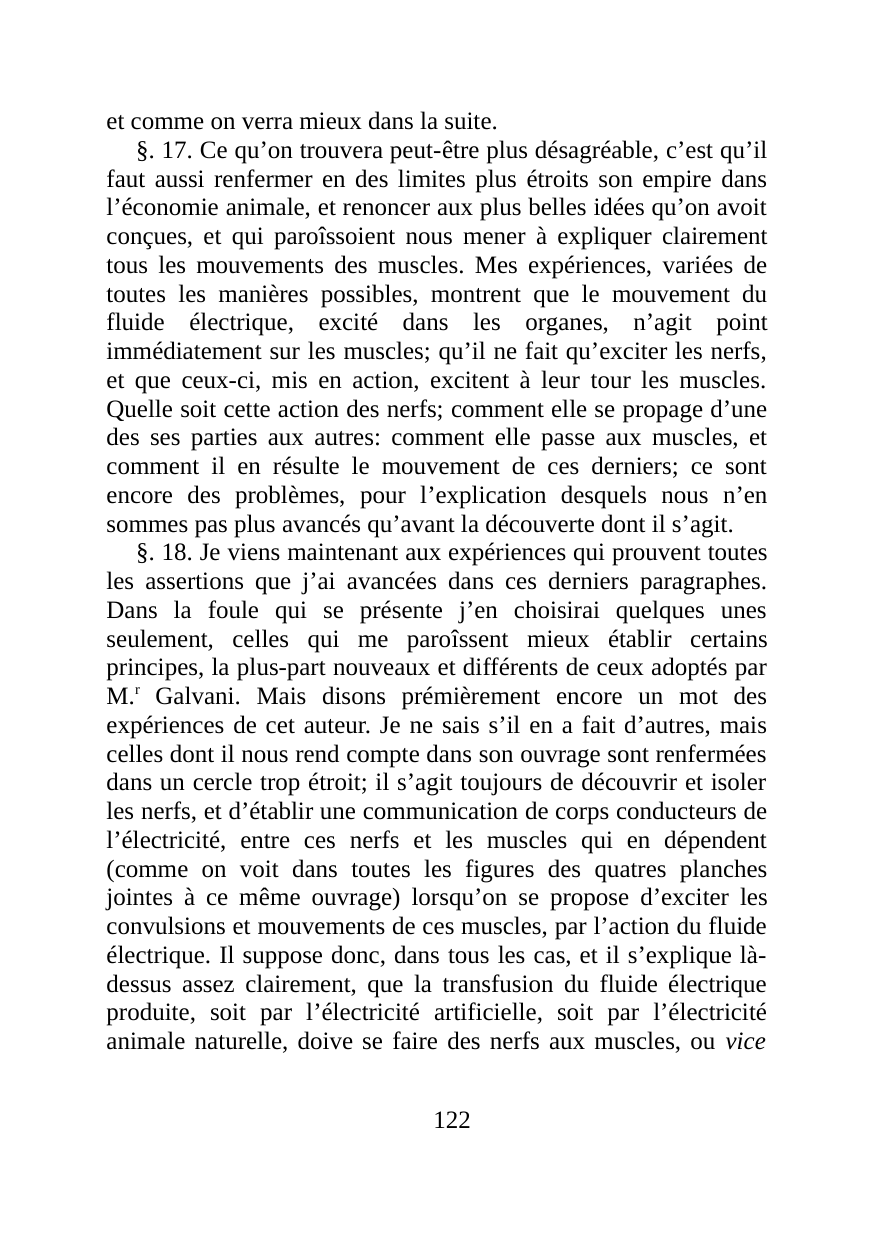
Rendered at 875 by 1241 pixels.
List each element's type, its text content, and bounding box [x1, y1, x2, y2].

text §. 18. Je viens maintenant aux expériences qui prouvent toutes les assertions que j’ai avancées dans ces derniers paragraphes. Dans la foule qui se présente j’en choisirai quelques unes seulement, celles qui me paroîssent mieux établir certains principes, la plus-part nouveaux et différents de ceux adoptés par M.r Galvani. Mais disons prémièrement encore un mot des expériences de cet auteur. Je ne sais s’il en a fait d’autres, mais celles dont il nous rend compte dans son ouvrage sont renfermées dans un cercle trop étroit; il s’agit toujours de découvrir et isoler les nerfs, et d’établir une communication de corps conducteurs de l’électricité, entre ces nerfs et les muscles qui en dépendent (comme on voit dans toutes les figures des quatres planches jointes à ce même ouvrage) lorsqu’on se propose d’exciter les convulsions et mouvements de ces muscles, par l’action du fluide électrique. Il suppose donc, dans tous les cas, et il s’explique là-dessus assez clairement, que la transfusion du fluide électrique produite, soit par l’électricité artificielle, soit par l’électricité animale naturelle, doive se faire des nerfs aux muscles, ou vice [106, 537, 768, 1055]
text §. 17. Ce qu’on trouvera peut-être plus désagréable, c’est qu’il faut aussi renfermer en des limites plus étroits son empire dans l’économie animale, et renoncer aux plus belles idées qu’on avoit conçues, et qui paroîssoient nous mener à expliquer clairement tous les mouvements des muscles. Mes expériences, variées de toutes les manières possibles, montrent que le mouvement du fluide électrique, excité dans les organes, n’agit point immédiatement sur les muscles; qu’il ne fait qu’exciter les nerfs, et que ceux-ci, mis en action, excitent à leur tour les muscles. Quelle soit cette action des nerfs; comment elle se propage d’une des ses parties aux autres: comment elle passe aux muscles, et comment il en résulte le mouvement de ces derniers; ce sont encore des problèmes, pour l’explication desquels nous n’en sommes pas plus avancés qu’avant la découverte dont il s’agit. [106, 135, 768, 537]
text et comme on verra mieux dans la suite. [106, 106, 768, 135]
